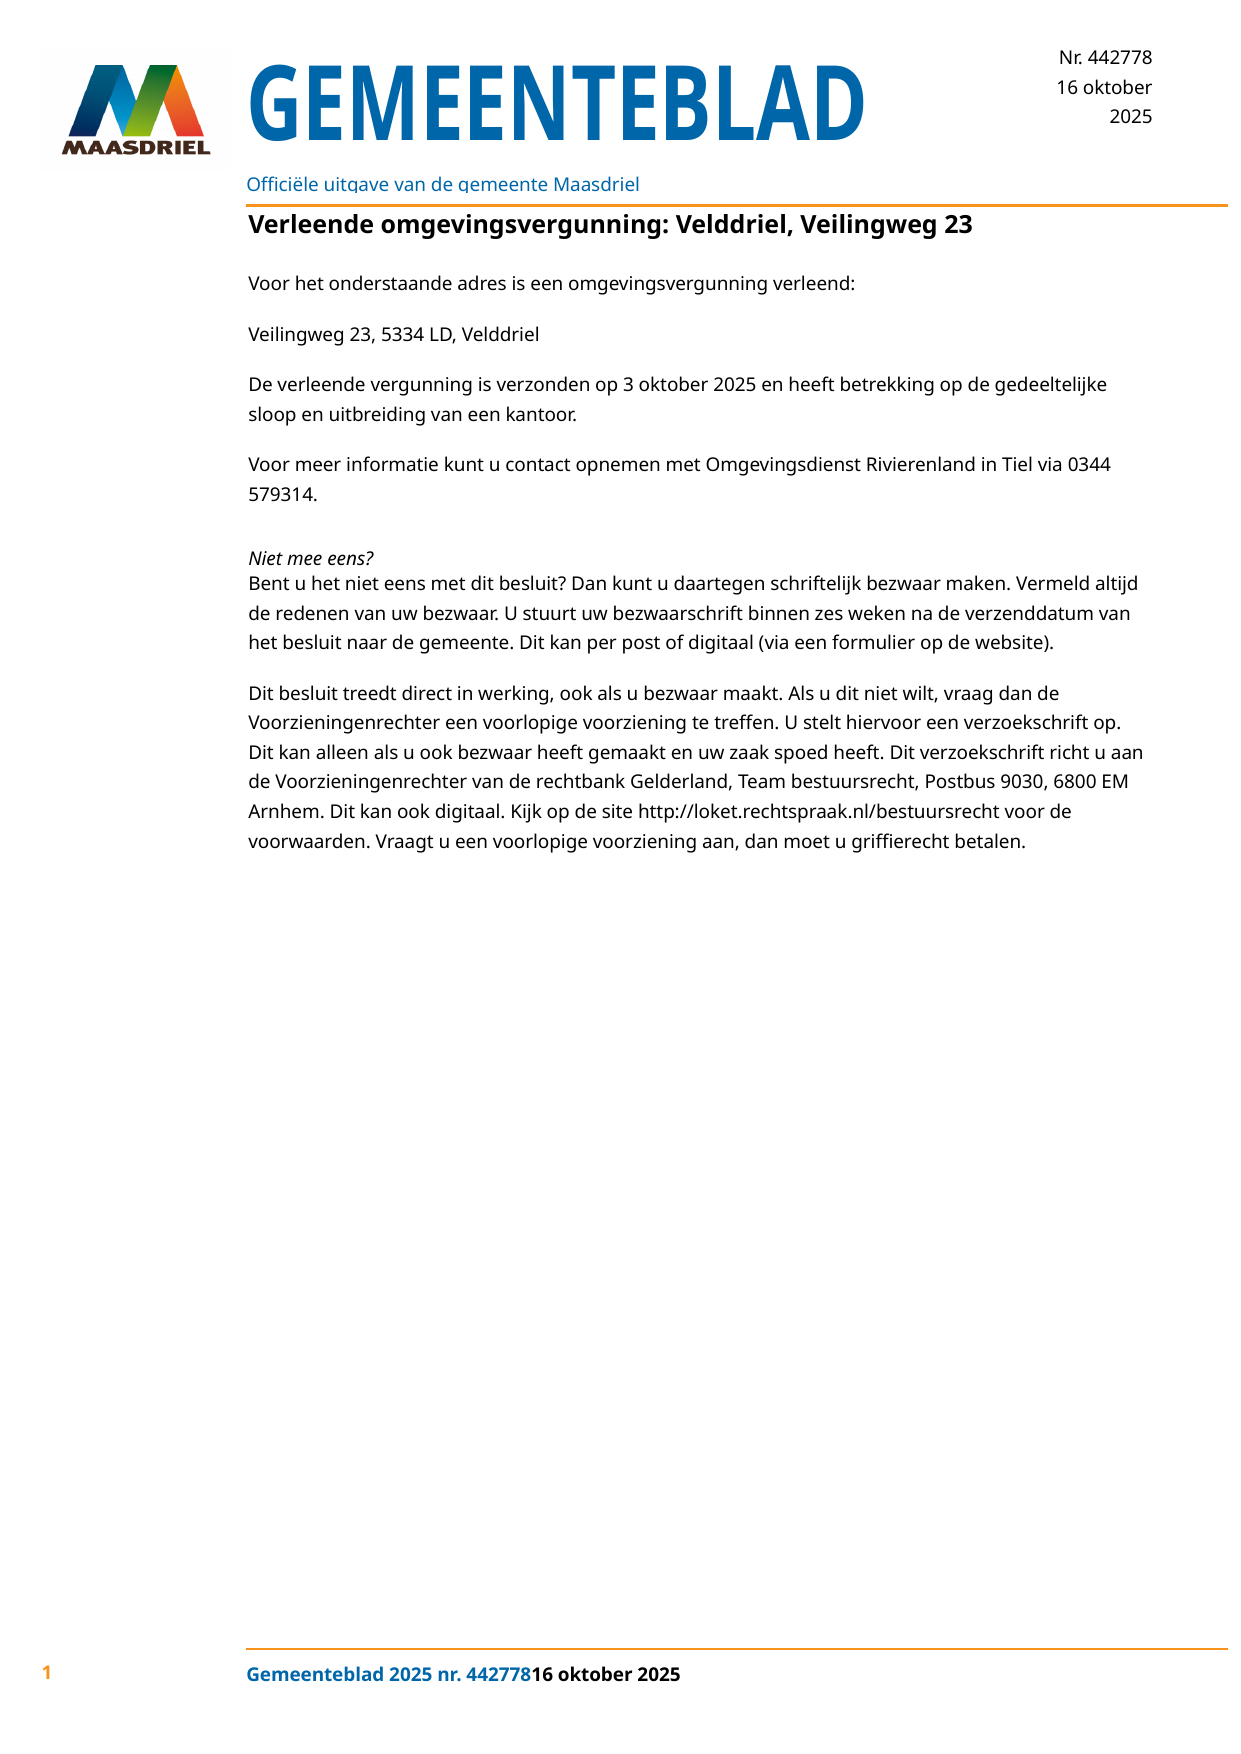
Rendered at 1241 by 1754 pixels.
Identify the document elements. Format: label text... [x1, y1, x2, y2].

text Niet mee eens? [248, 545, 1152, 570]
text De verleende vergunning is verzonden op 3 oktober 2025 en heeft betrekking op de gedeeltelijke sloop en uitbreiding van een kantoor. [248, 371, 1152, 426]
text Voor meer informatie kunt u contact opnemen met Omgevingsdienst Rivierenland in Tiel via 0344 579314. [248, 451, 1152, 506]
picture [41, 47, 231, 172]
text Voor het onderstaande adres is een omgevingsvergunning verleend: [248, 270, 1152, 296]
text Verleende omgevingsvergunning: Velddriel, Veilingweg 23 [248, 207, 1152, 241]
text Bent u het niet eens met dit besluit? Dan kunt u daartegen schriftelijk bezwaar maken. Vermeld altijd de redenen van uw bezwaar. U stuurt uw bezwaarschrift binnen zes weken na de verzenddatum van het besluit naar de gemeente. Dit kan per post of digitaal (via een formulier op de website). [248, 570, 1152, 655]
text Veilingweg 23, 5334 LD, Velddriel [248, 321, 1152, 346]
text Dit besluit treedt direct in werking, ook als u bezwaar maakt. Als u dit niet wilt, vraag dan de Voorzieningenrechter een voorlopige voorziening te treffen. U stelt hiervoor een verzoekschrift op. Dit kan alleen als u ook bezwaar heeft gemaakt en uw zaak spoed heeft. Dit verzoekschrift richt u aan de Voorzieningenrechter van de rechtbank Gelderland, Team bestuursrecht, Postbus 9030, 6800 EM Arnhem. Dit kan ook digitaal. Kijk op de site http://loket.rechtspraak.nl/bestuursrecht voor de voorwaarden. Vraagt u een voorlopige voorziening aan, dan moet u griffierecht betalen. [248, 680, 1152, 854]
